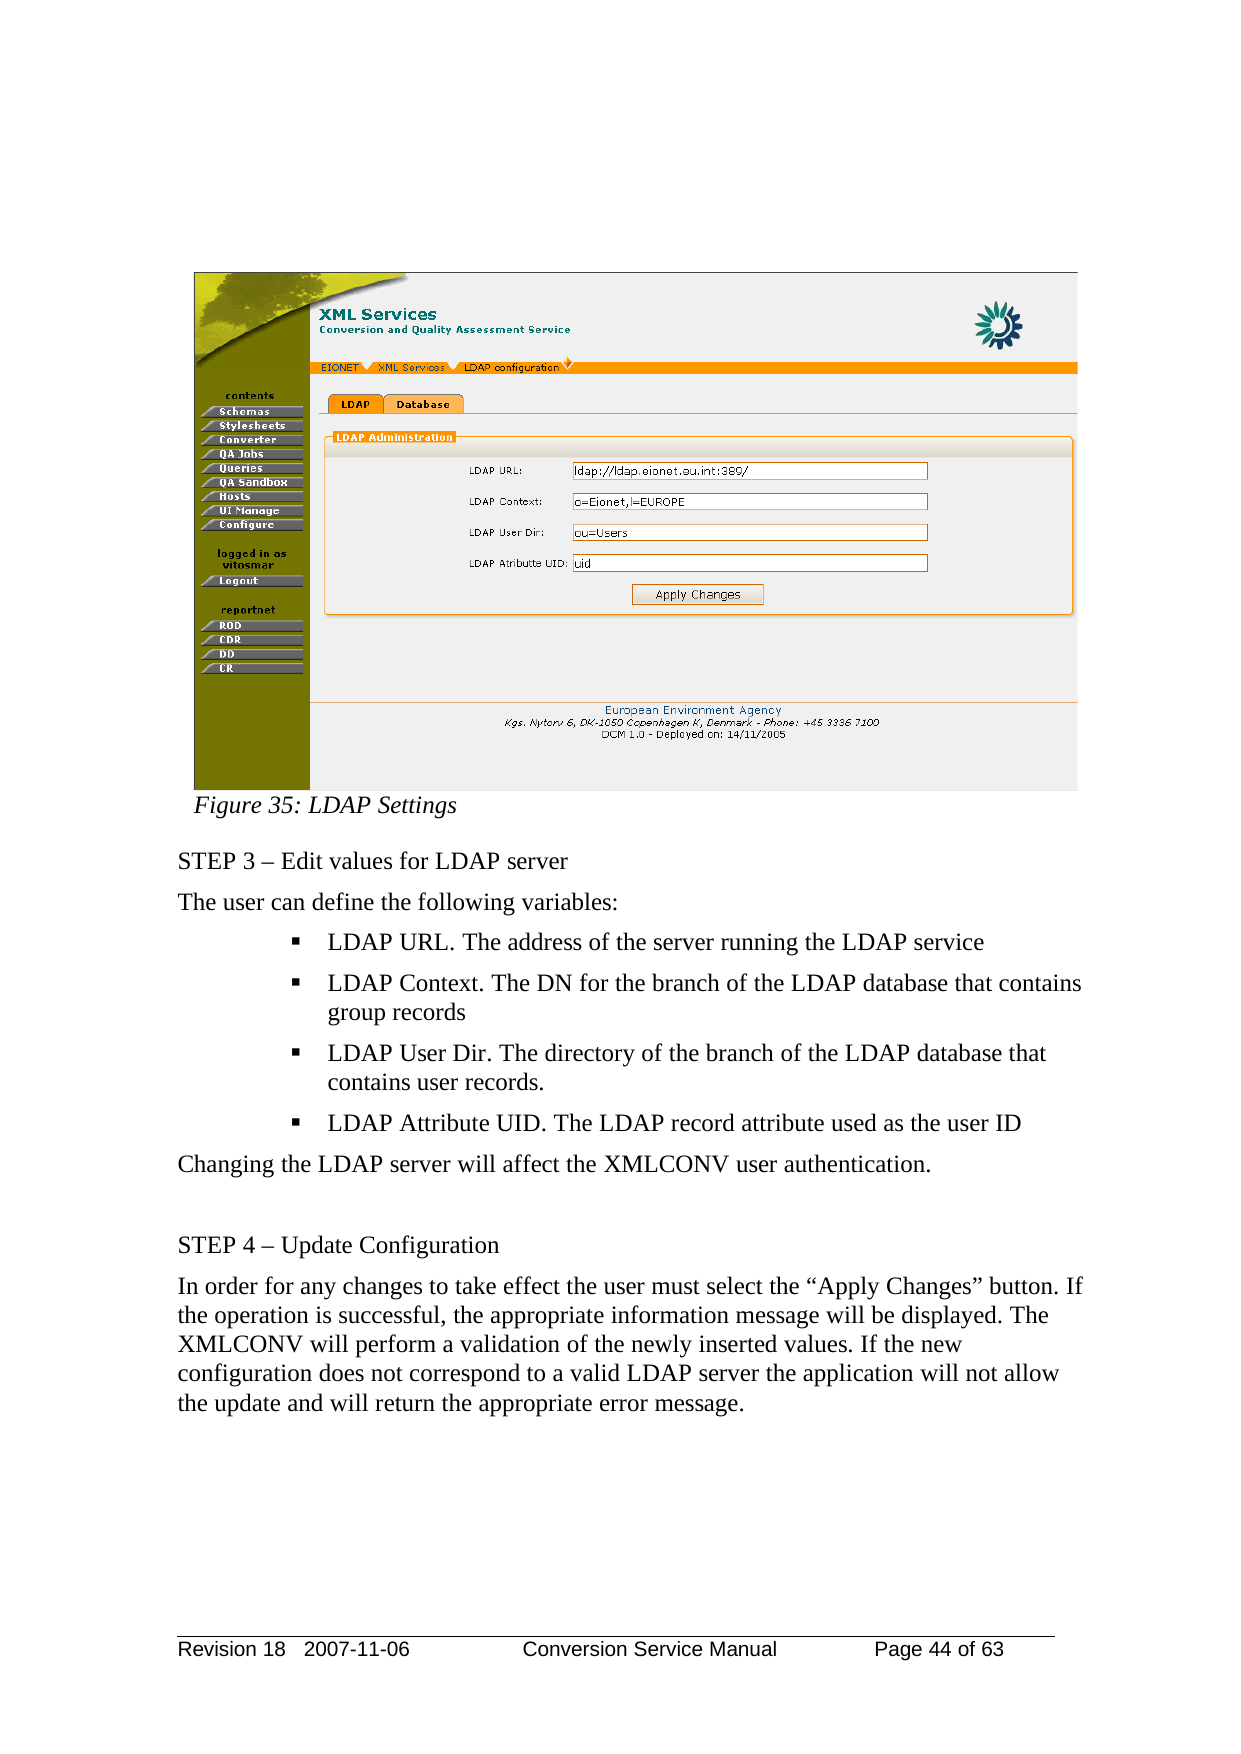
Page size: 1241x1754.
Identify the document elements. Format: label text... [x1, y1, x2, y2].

text The user can define the following variables: [177, 886, 1092, 915]
text Figure 35: LDAP Settings [194, 791, 1077, 819]
text STEP 4 – Update Configuration [177, 1230, 1092, 1259]
picture [193, 272, 1078, 791]
list LDAP Context. The DN for the branch of the LDAP database that contains group records [290, 968, 1092, 1026]
text Changing the LDAP server will affect the XMLCONV user authentication. [177, 1149, 1092, 1178]
text STEP 3 – Edit values for LDAP server [177, 846, 1092, 874]
list LDAP URL. The address of the server running the LDAP service [290, 927, 1092, 956]
list LDAP User Dir. The directory of the branch of the LDAP database that contains user records. [290, 1038, 1092, 1096]
text In order for any changes to take effect the user must select the “Apply Changes” button. If the operation is successful, the appropriate information message will be displayed. The XMLCONV will perform a validation of the newly inserted values. If the new configuration does not correspond to a valid LDAP server the application will not allow the update and will return the appropriate error message. [177, 1271, 1092, 1416]
list LDAP Attribute UID. The LDAP record attribute used as the user ID [290, 1108, 1092, 1137]
